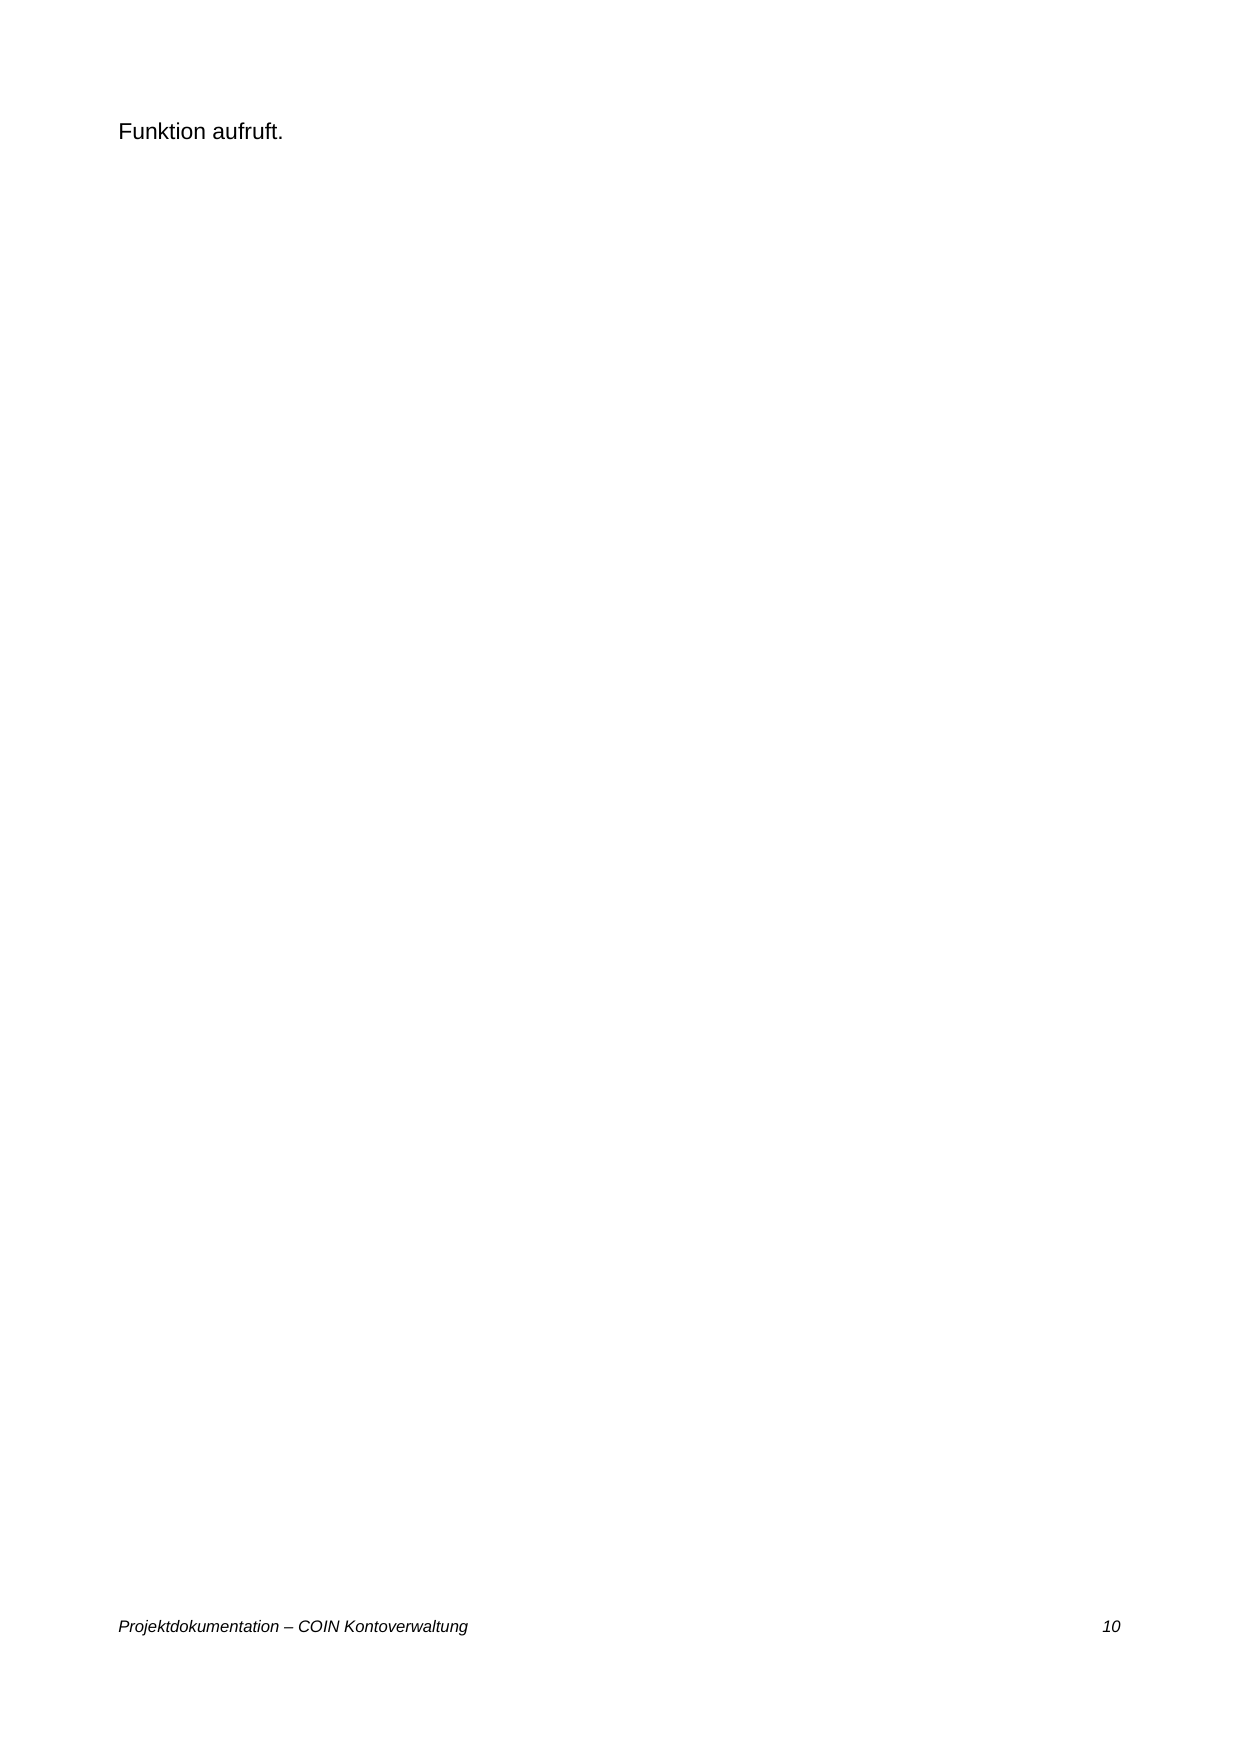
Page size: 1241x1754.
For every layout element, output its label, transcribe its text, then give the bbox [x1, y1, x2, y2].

text Funktion aufruft. [118, 118, 1122, 144]
